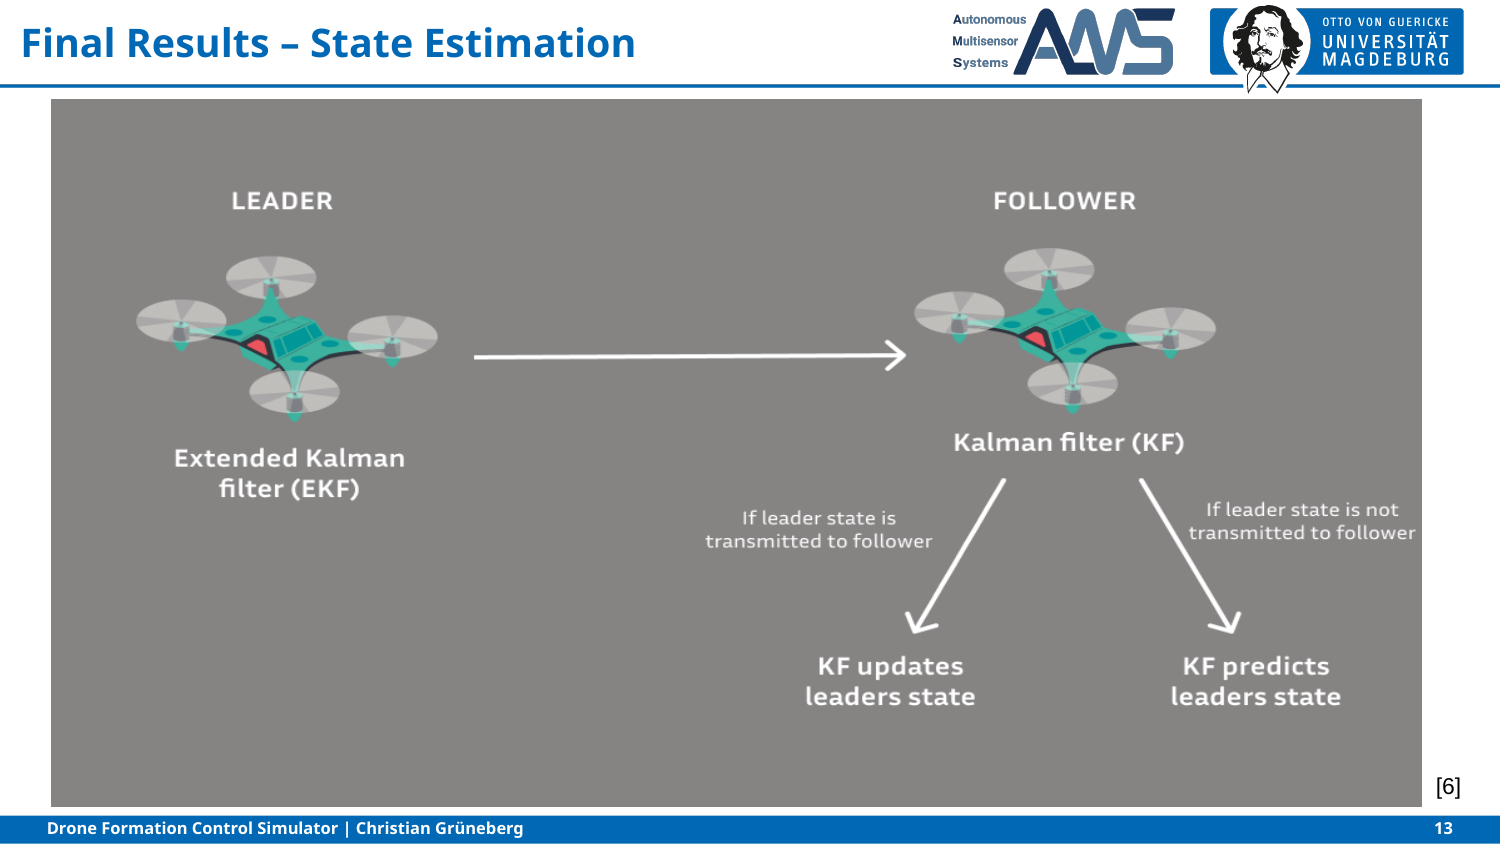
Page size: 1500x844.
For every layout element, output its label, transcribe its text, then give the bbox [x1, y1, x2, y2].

title Final Results – State Estimation [0, 0, 943, 86]
text_box [6] [1421, 766, 1488, 807]
picture [0, 0, 1500, 807]
